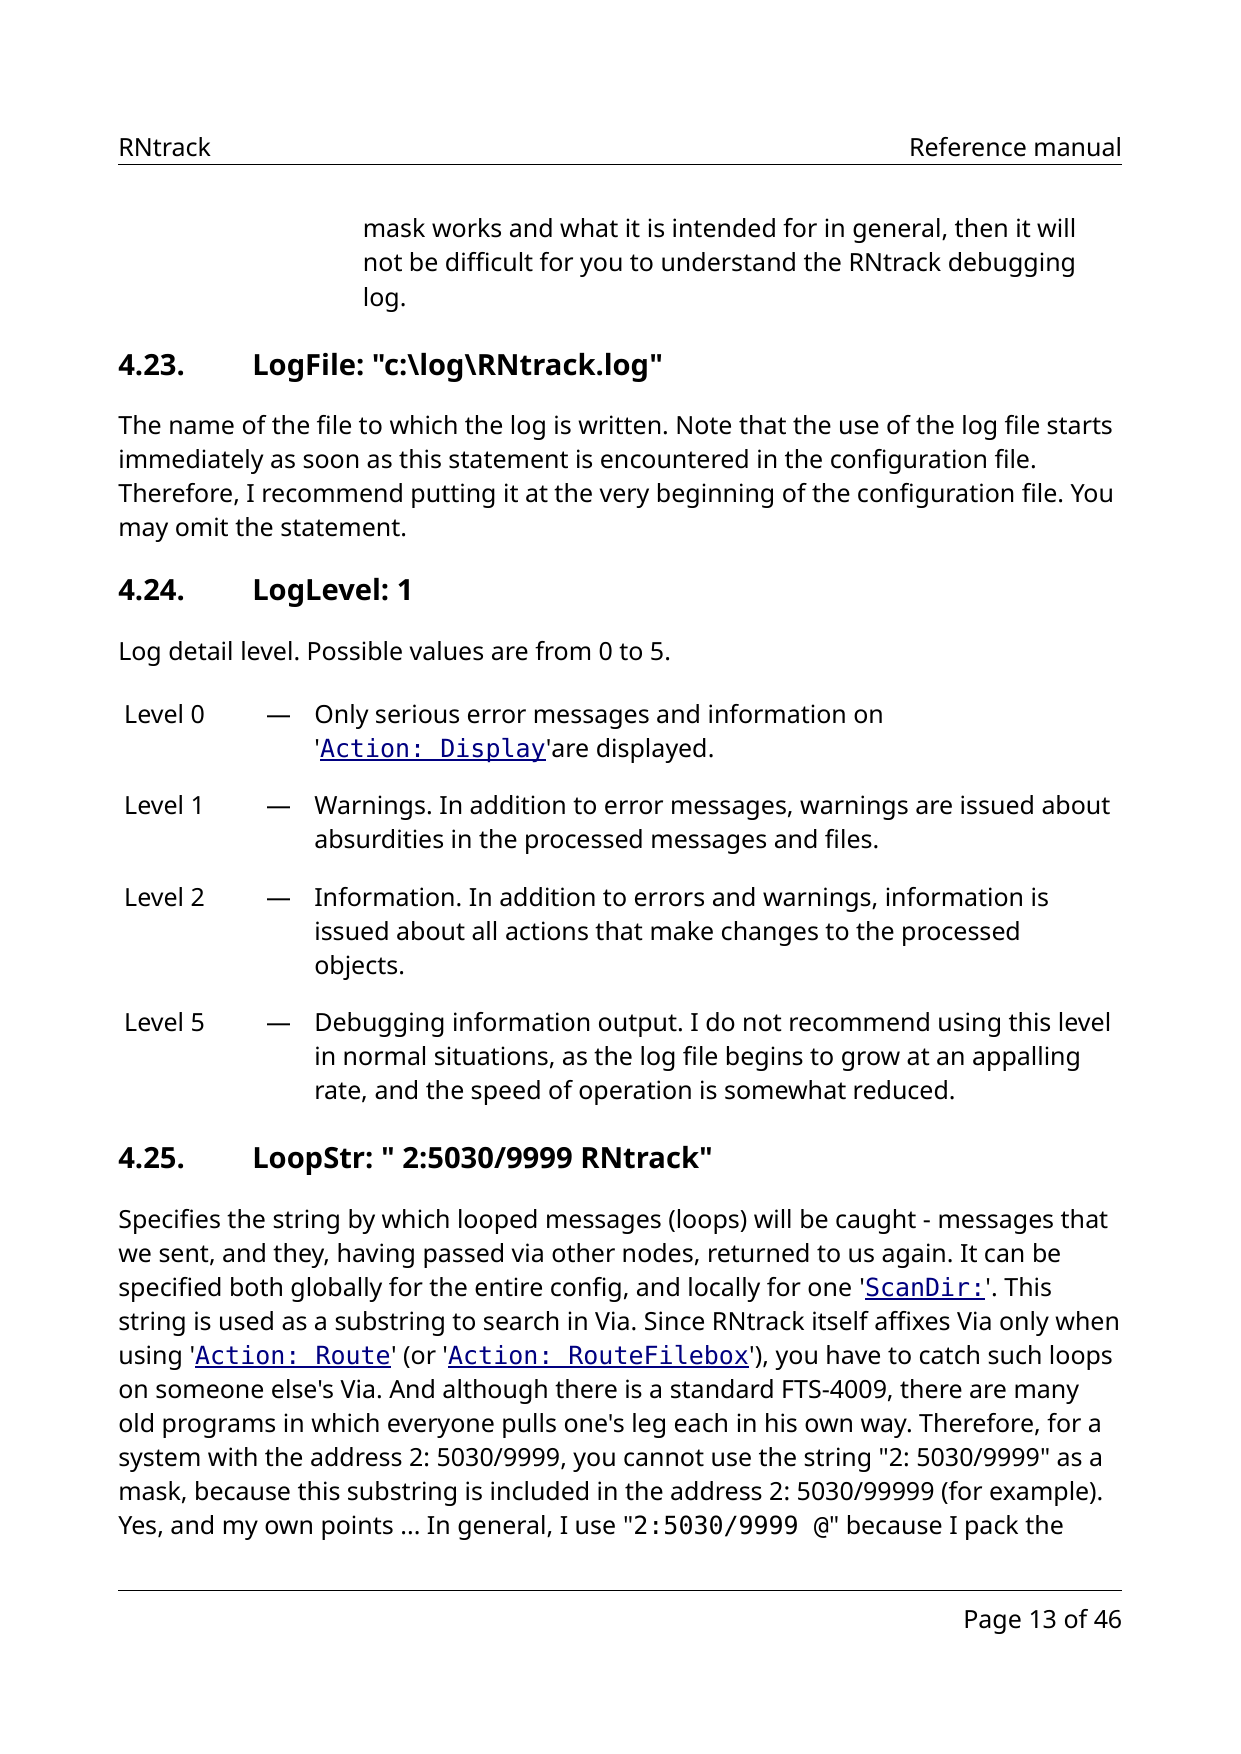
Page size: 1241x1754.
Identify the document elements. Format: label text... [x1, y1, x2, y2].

table_cell Level 2 [118, 862, 260, 987]
text Specifies the string by which looped messages (loops) will be caught - messages that we sent, and they, having passed via other nodes, returned to us again. It can be specified both globally for the entire config, and locally for one 'ScanDir:'. This string is used as a substring to search in Via. Since RNtrack itself affixes Via only when using 'Action: Route' (or 'Action: RouteFilebox'), you have to catch such loops on someone else's Via. And although there is a standard FTS-4009, there are many old programs in which everyone pulls one's leg each in his own way. Therefore, for a system with the address 2: 5030/9999, you cannot use the string "2: 5030/9999" as a mask, because this substring is included in the address 2: 5030/99999 (for example). Yes, and my own points ... In general, I use "2:5030/9999 @" because I pack the [118, 1201, 1122, 1542]
table_cell — [260, 770, 308, 862]
table_cell Level 1 [118, 770, 260, 862]
table_header Only serious error messages and information on 'Action: Display'are displayed. [309, 679, 1122, 770]
subtitle LogFile: "c:\log\RNtrack.log" [118, 344, 1122, 384]
subtitle LogLevel: 1 [118, 569, 1122, 609]
table_cell Debugging information output. I do not recommend using this level in normal situations, as the log file begins to grow at an appalling rate, and the speed of operation is somewhat reduced. [309, 987, 1122, 1112]
table_cell Warnings. In addition to error messages, warnings are issued about absurdities in the processed messages and files. [309, 770, 1122, 862]
table_cell — [260, 862, 308, 987]
table_cell Information. In addition to errors and warnings, information is issued about all actions that make changes to the processed objects. [309, 862, 1122, 987]
text The name of the file to which the log is written. Note that the use of the log file starts immediately as soon as this statement is encountered in the configuration file. Therefore, I recommend putting it at the very beginning of the configuration file. You may omit the statement. [118, 408, 1122, 544]
table_cell — [260, 987, 308, 1112]
text Log detail level. Possible values are from 0 to 5. [118, 633, 1122, 667]
table_header — [260, 679, 308, 770]
table_cell mask works and what it is intended for in general, then it will not be difficult for you to understand the RNtrack debugging log. [357, 194, 1122, 319]
table_cell [311, 194, 357, 319]
table_header Level 0 [118, 679, 260, 770]
table_cell [118, 194, 311, 319]
subtitle LoopStr: " 2:5030/9999 RNtrack" [118, 1137, 1122, 1177]
table_cell Level 5 [118, 987, 260, 1112]
